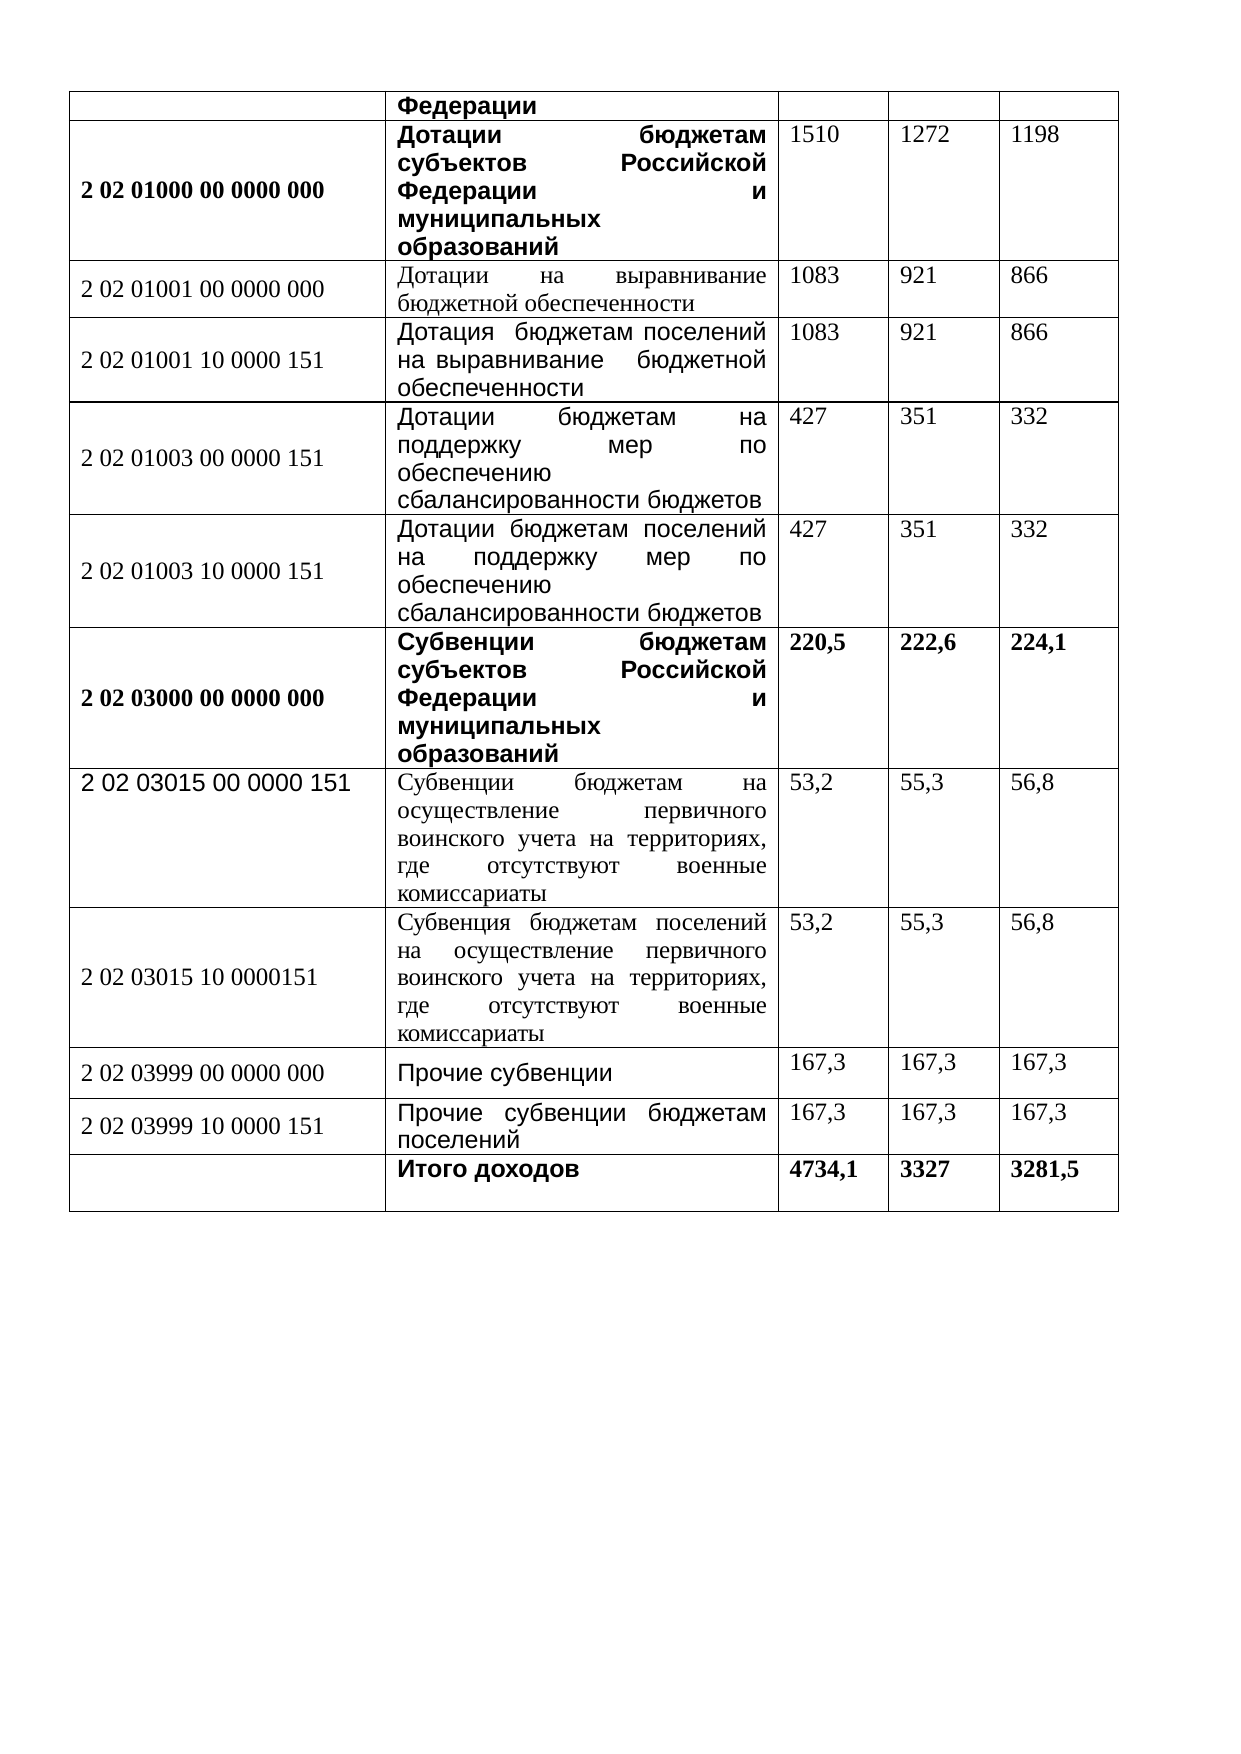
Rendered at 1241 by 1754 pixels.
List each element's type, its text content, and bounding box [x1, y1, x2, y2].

table_cell Федерации [386, 92, 778, 119]
table_cell 1510 [779, 121, 888, 260]
table_cell 56,8 [1000, 908, 1118, 1047]
table_cell 224,1 [1000, 628, 1118, 767]
table_cell 1198 [1000, 121, 1118, 260]
table_cell Дотации бюджетам субъектов Российской Федерации и муниципальных образований [386, 121, 778, 260]
table_cell 56,8 [1000, 769, 1118, 907]
table_cell Субвенции бюджетам на осуществление первичного воинского учета на территориях, где отсутствуют военные комиссариаты [386, 769, 778, 907]
table_cell 866 [1000, 318, 1118, 401]
table_cell 2 02 03000 00 0000 000 [70, 628, 385, 767]
table_cell Дотации бюджетам на поддержку мер по обеспечению сбалансированности бюджетов [386, 403, 778, 514]
table_cell 332 [1000, 403, 1118, 514]
table_cell 2 02 03015 00 0000 151 [70, 769, 385, 907]
table_cell 1272 [889, 121, 999, 260]
table_cell [70, 92, 385, 119]
table_cell [779, 92, 888, 119]
table_cell 167,3 [1000, 1048, 1118, 1097]
table_cell 866 [1000, 261, 1118, 317]
table_cell 427 [779, 403, 888, 514]
table_cell 2 02 01003 10 0000 151 [70, 515, 385, 627]
table_cell 55,3 [889, 908, 999, 1047]
table_cell Субвенция бюджетам поселений на осуществление первичного воинского учета на территориях, где отсутствуют военные комиссариаты [386, 908, 778, 1047]
table_cell Дотации бюджетам поселений на поддержку мер по обеспечению сбалансированности бюджетов [386, 515, 778, 627]
table_cell 2 02 01001 10 0000 151 [70, 318, 385, 401]
table_cell 3327 [889, 1155, 999, 1211]
table_cell [70, 1155, 385, 1211]
table_cell 1083 [779, 318, 888, 401]
table_cell Дотации на выравнивание бюджетной обеспеченности [386, 261, 778, 317]
table_cell [889, 92, 999, 119]
table_cell 4734,1 [779, 1155, 888, 1211]
table_cell 921 [889, 318, 999, 401]
table_cell 55,3 [889, 769, 999, 907]
table_cell Субвенции бюджетам субъектов Российской Федерации и муниципальных образований [386, 628, 778, 767]
table_cell 167,3 [889, 1048, 999, 1097]
table_cell 2 02 03999 10 0000 151 [70, 1099, 385, 1154]
table_cell Прочие субвенции бюджетам поселений [386, 1099, 778, 1154]
table_cell 53,2 [779, 769, 888, 907]
table_cell 427 [779, 515, 888, 627]
table_cell 2 02 01000 00 0000 000 [70, 121, 385, 260]
table_cell 2 02 01003 00 0000 151 [70, 403, 385, 514]
table_cell 2 02 03999 00 0000 000 [70, 1048, 385, 1097]
table_cell 2 02 03015 10 0000151 [70, 908, 385, 1047]
table_cell 3281,5 [1000, 1155, 1118, 1211]
table_cell 220,5 [779, 628, 888, 767]
table_cell Дотация бюджетам поселений на выравнивание бюджетной обеспеченности [386, 318, 778, 401]
table_cell 222,6 [889, 628, 999, 767]
table_cell 167,3 [779, 1048, 888, 1097]
table_cell 167,3 [1000, 1099, 1118, 1154]
table_cell [1000, 92, 1118, 119]
table_cell 1083 [779, 261, 888, 317]
table_cell Итого доходов [386, 1155, 778, 1211]
table_cell 921 [889, 261, 999, 317]
table_cell Прочие субвенции [386, 1048, 778, 1097]
table_cell 351 [889, 515, 999, 627]
table_cell 351 [889, 403, 999, 514]
table_cell 2 02 01001 00 0000 000 [70, 261, 385, 317]
table_cell 167,3 [889, 1099, 999, 1154]
table_cell 332 [1000, 515, 1118, 627]
table_cell 167,3 [779, 1099, 888, 1154]
table_cell 53,2 [779, 908, 888, 1047]
